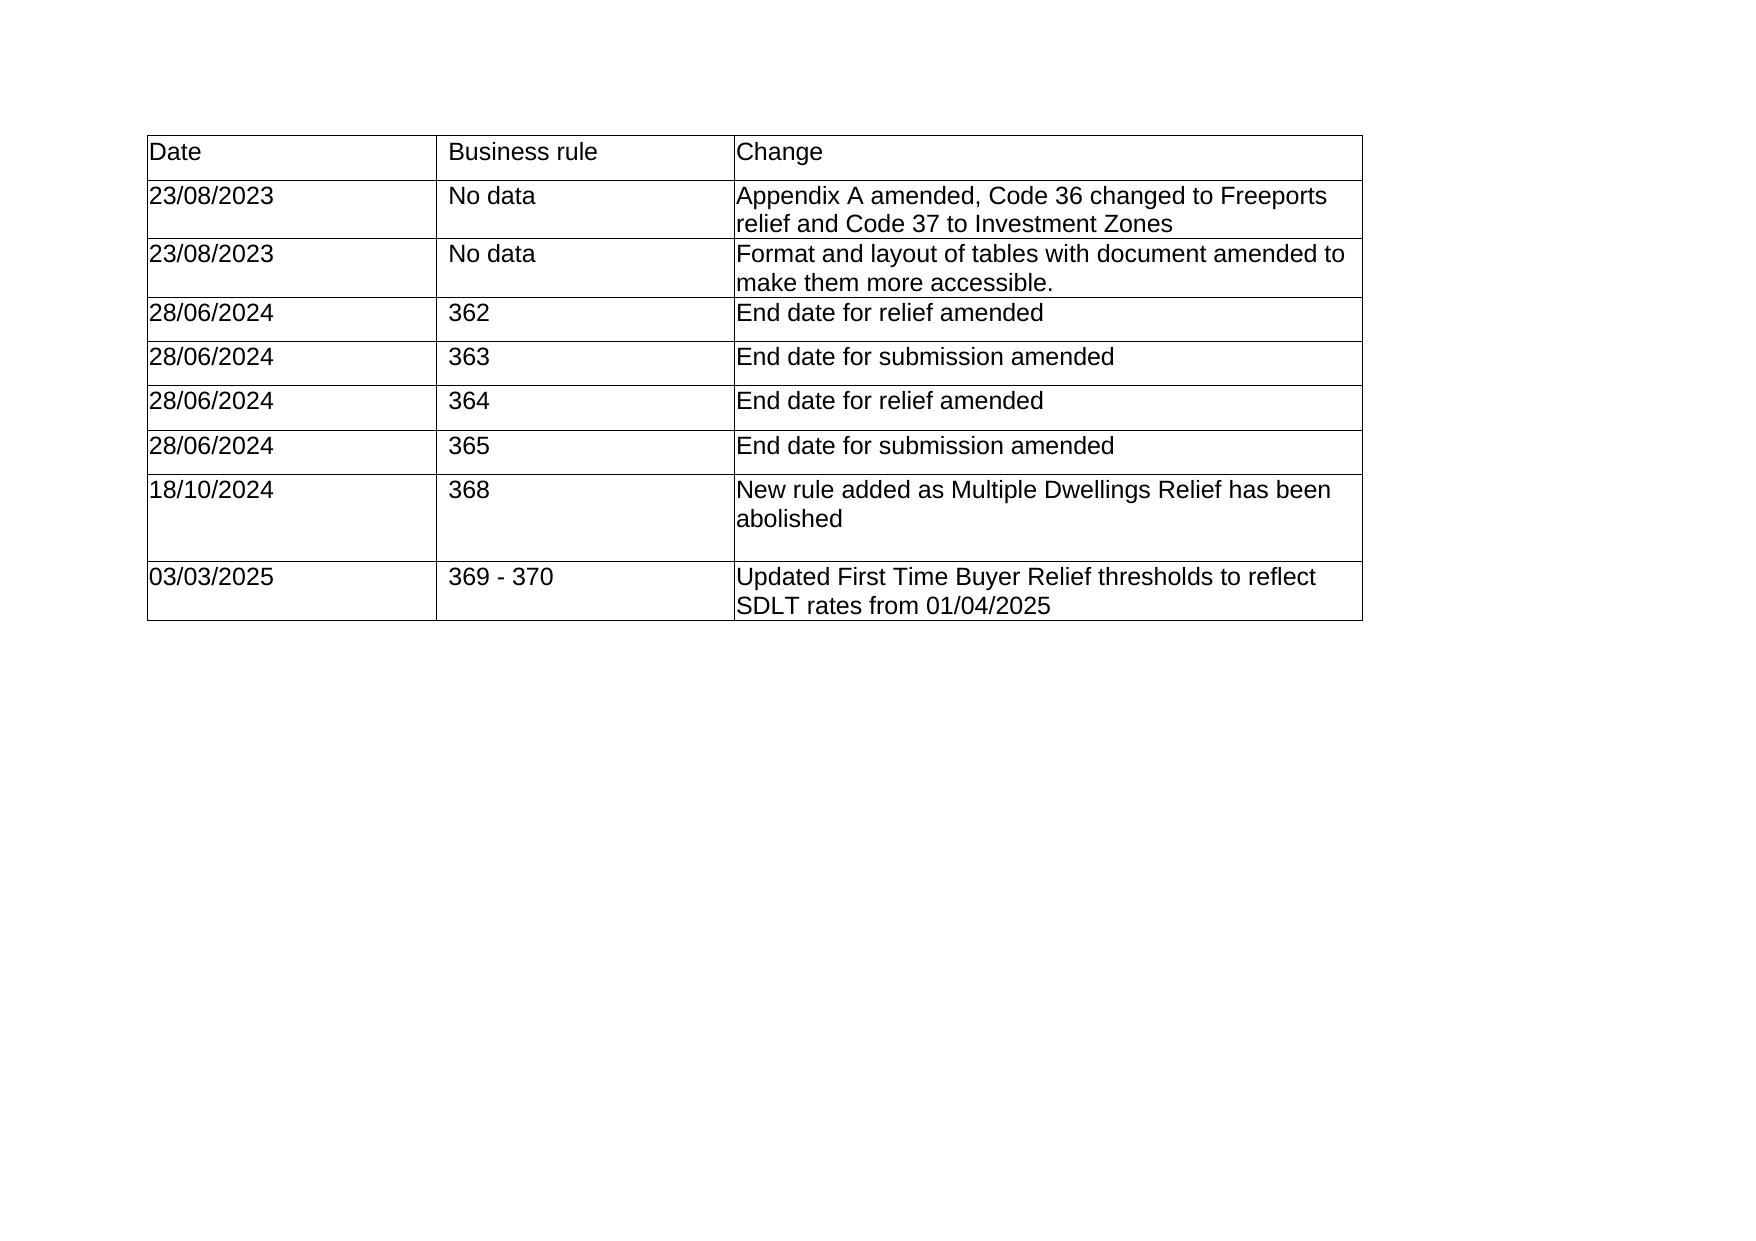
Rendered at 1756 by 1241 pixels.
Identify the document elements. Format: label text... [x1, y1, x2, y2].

table_cell 28/06/2024 [148, 298, 436, 341]
table_cell 23/08/2023 [148, 239, 436, 297]
table_cell 365 [437, 431, 734, 474]
table_cell New rule added as Multiple Dwellings Relief has been abolished [735, 475, 1362, 561]
table_header Change [735, 136, 1362, 180]
table_cell No data [437, 181, 734, 238]
table_cell 363 [437, 342, 734, 385]
table_cell 18/10/2024 [148, 475, 436, 561]
table_cell Updated First Time Buyer Relief thresholds to reflect SDLT rates from 01/04/2025 [735, 562, 1362, 620]
table_cell 369 - 370 [437, 562, 734, 620]
table_cell Format and layout of tables with document amended to make them more accessible. [735, 239, 1362, 297]
table_cell 03/03/2025 [148, 562, 436, 620]
table_header Business rule [437, 136, 734, 180]
table_cell 28/06/2024 [148, 342, 436, 385]
table_cell 28/06/2024 [148, 431, 436, 474]
table_cell Appendix A amended, Code 36 changed to Freeports relief and Code 37 to Investment Zones [735, 181, 1362, 238]
table_cell 368 [437, 475, 734, 561]
table_cell 362 [437, 298, 734, 341]
table_cell No data [437, 239, 734, 297]
table_cell End date for relief amended [735, 386, 1362, 429]
table_cell End date for submission amended [735, 342, 1362, 385]
table_cell End date for submission amended [735, 431, 1362, 474]
table_cell End date for relief amended [735, 298, 1362, 341]
table_cell 28/06/2024 [148, 386, 436, 429]
table_cell 23/08/2023 [148, 181, 436, 238]
table_cell 364 [437, 386, 734, 429]
table_header Date [148, 136, 436, 180]
